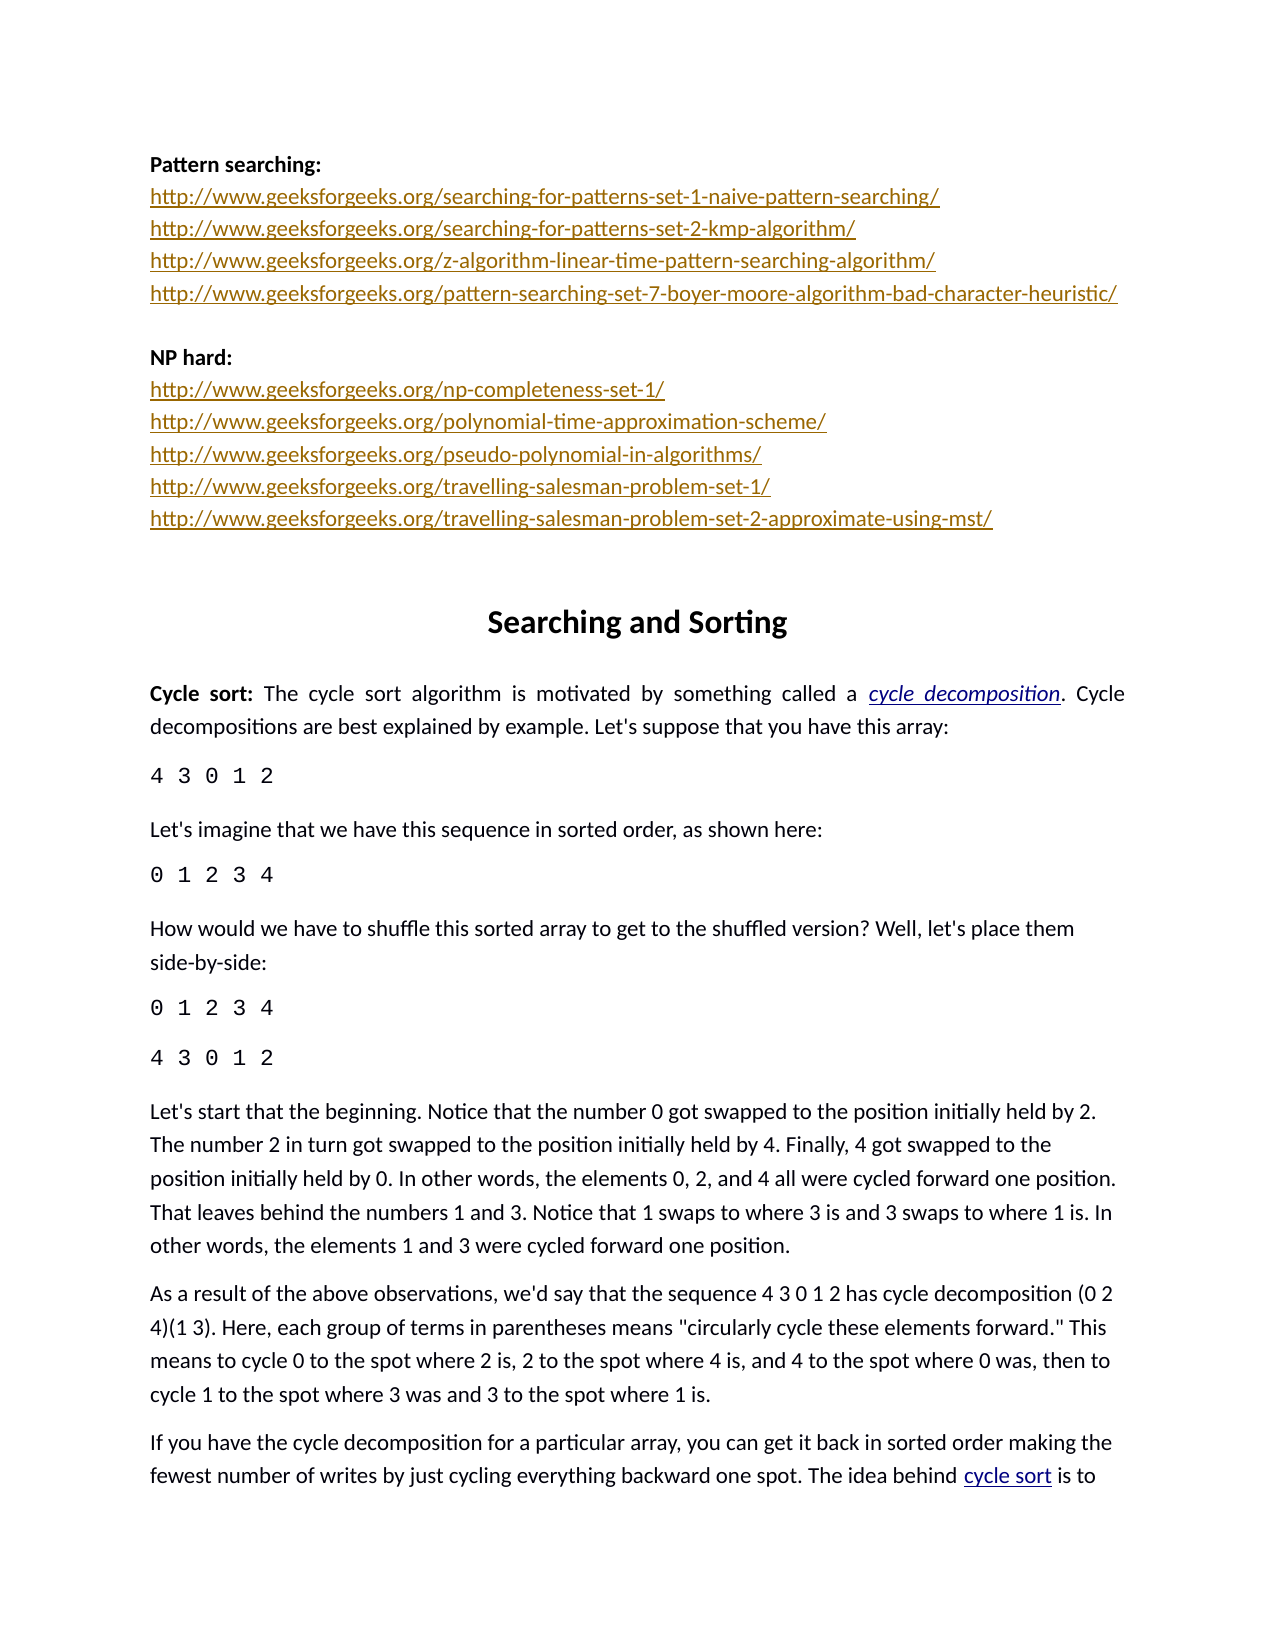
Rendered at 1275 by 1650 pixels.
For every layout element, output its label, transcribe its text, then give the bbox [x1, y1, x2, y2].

list http://www.geeksforgeeks.org/travelling-salesman-problem-set-1/ [150, 472, 1125, 500]
list Pattern searching: [150, 150, 1125, 178]
list Searching and Sorting [150, 601, 1125, 641]
list NP hard: [150, 343, 1125, 371]
list http://www.geeksforgeeks.org/pattern-searching-set-7-boyer-moore-algorithm-bad-character-heuristic/ [150, 279, 1125, 307]
list http://www.geeksforgeeks.org/pseudo-polynomial-in-algorithms/ [150, 440, 1125, 468]
text 4 3 0 1 2 [150, 1046, 1125, 1072]
text Let's imagine that we have this sequence in sorted order, as shown here: [150, 815, 1125, 843]
text Let's start that the beginning. Notice that the number 0 got swapped to the position initially held by 2. The number 2 in turn got swapped to the position initially held by 4. Finally, 4 got swapped to the position initially held by 0. In other words, the elements 0, 2, and 4 all were cycled forward one position. That leaves behind the numbers 1 and 3. Notice that 1 swaps to where 3 is and 3 swaps to where 1 is. In other words, the elements 1 and 3 were cycled forward one position. [150, 1097, 1125, 1259]
text If you have the cycle decomposition for a particular array, you can get it back in sorted order making the fewest number of writes by just cycling everything backward one spot. The idea behind cycle sort is to [150, 1428, 1125, 1490]
list http://www.geeksforgeeks.org/travelling-salesman-problem-set-2-approximate-using-mst/ [150, 504, 1125, 532]
list http://www.geeksforgeeks.org/searching-for-patterns-set-2-kmp-algorithm/ [150, 214, 1125, 242]
list http://www.geeksforgeeks.org/z-algorithm-linear-time-pattern-searching-algorithm/ [150, 247, 1125, 274]
list http://www.geeksforgeeks.org/np-completeness-set-1/ [150, 375, 1125, 403]
text How would we have to shuffle this sorted array to get to the shuffled version? Well, let's place them side-by-side: [150, 914, 1125, 976]
list Cycle sort: The cycle sort algorithm is motivated by something called a cycle decomposition. Cycle decompositions are best explained by example. Let's suppose that you have this array: [150, 679, 1125, 740]
text 0 1 2 3 4 [150, 996, 1125, 1022]
list http://www.geeksforgeeks.org/searching-for-patterns-set-1-naive-pattern-searching/ [150, 182, 1125, 210]
text 4 3 0 1 2 [150, 765, 1125, 791]
text 0 1 2 3 4 [150, 863, 1125, 889]
list http://www.geeksforgeeks.org/polynomial-time-approximation-scheme/ [150, 407, 1125, 436]
text As a result of the above observations, we'd say that the sequence 4 3 0 1 2 has cycle decomposition (0 2 4)(1 3). Here, each group of terms in parentheses means "circularly cycle these elements forward." This means to cycle 0 to the spot where 2 is, 2 to the spot where 4 is, and 4 to the spot where 0 was, then to cycle 1 to the spot where 3 was and 3 to the spot where 1 is. [150, 1279, 1125, 1408]
